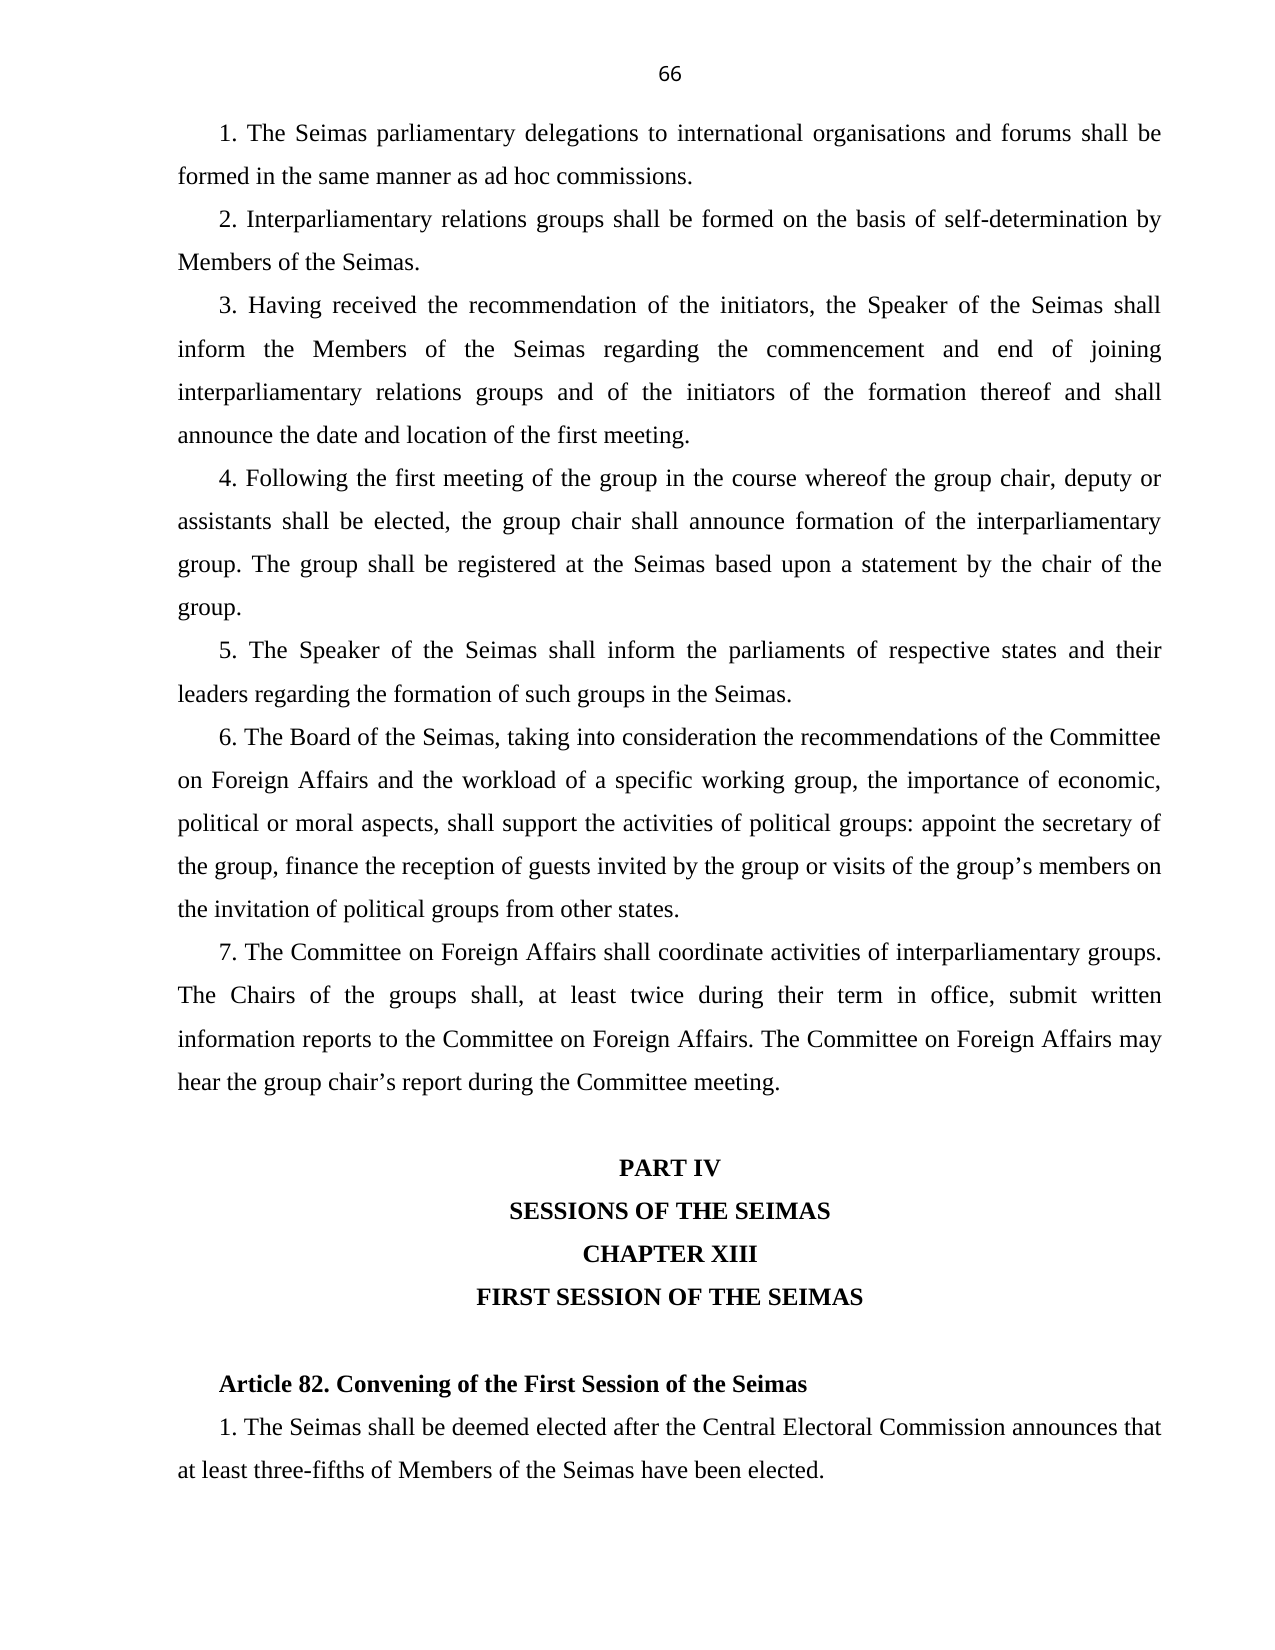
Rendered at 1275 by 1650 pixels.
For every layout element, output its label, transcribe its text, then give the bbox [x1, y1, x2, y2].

text SESSIONS OF THE SEIMAS [177, 1196, 1163, 1225]
text 1. The Seimas shall be deemed elected after the Central Electoral Commission announces that at least three-fifths of Members of the Seimas have been elected. [177, 1412, 1163, 1484]
text 6. The Board of the Seimas, taking into consideration the recommendations of the Committee on Foreign Affairs and the workload of a specific working group, the importance of economic, political or moral aspects, shall support the activities of political groups: appoint the secretary of the group, finance the reception of guests invited by the group or visits of the group’s members on the invitation of political groups from other states. [177, 722, 1163, 923]
text 3. Having received the recommendation of the initiators, the Speaker of the Seimas shall inform the Members of the Seimas regarding the commencement and end of joining interparliamentary relations groups and of the initiators of the formation thereof and shall announce the date and location of the first meeting. [177, 291, 1163, 449]
text Chapter XIII [177, 1239, 1163, 1268]
text 4. Following the first meeting of the group in the course whereof the group chair, deputy or assistants shall be elected, the group chair shall announce formation of the interparliamentary group. The group shall be registered at the Seimas based upon a statement by the chair of the group. [177, 463, 1163, 621]
text PART IV [177, 1153, 1163, 1182]
text 1. The Seimas parliamentary delegations to international organisations and forums shall be formed in the same manner as ad hoc commissions. [177, 118, 1163, 190]
text First Session of the Seimas [177, 1282, 1163, 1311]
text Article 82. Convening of the First Session of the Seimas [177, 1369, 1163, 1397]
text 2. Interparliamentary relations groups shall be formed on the basis of self-determination by Members of the Seimas. [177, 204, 1163, 276]
text 7. The Committee on Foreign Affairs shall coordinate activities of interparliamentary groups. The Chairs of the groups shall, at least twice during their term in office, submit written information reports to the Committee on Foreign Affairs. The Committee on Foreign Affairs may hear the group chair’s report during the Committee meeting. [177, 937, 1163, 1096]
text 5. The Speaker of the Seimas shall inform the parliaments of respective states and their leaders regarding the formation of such groups in the Seimas. [177, 636, 1163, 707]
